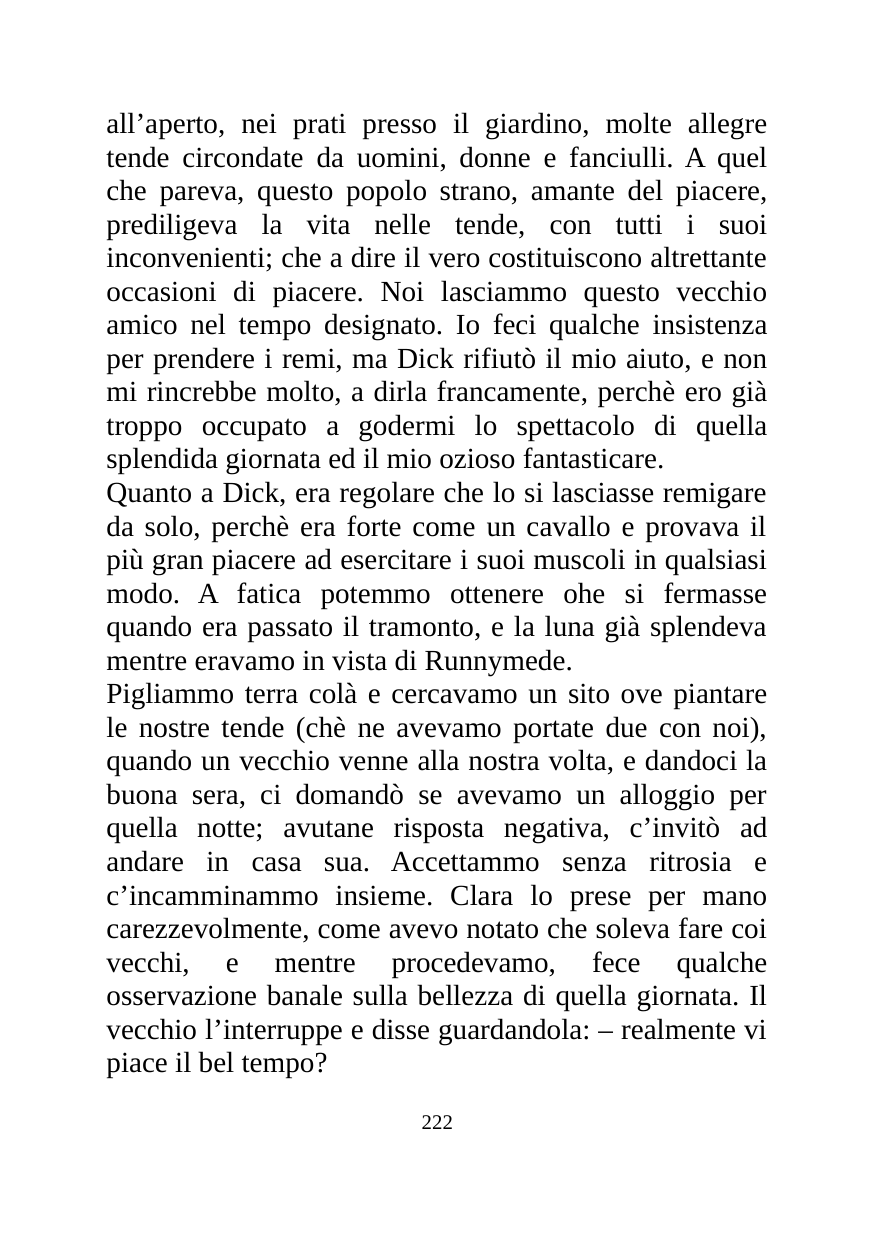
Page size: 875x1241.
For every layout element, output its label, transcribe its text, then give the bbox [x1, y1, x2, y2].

text all’aperto, nei prati presso il giardino, molte allegre tende circondate da uomini, donne e fanciulli. A quel che pareva, questo popolo strano, amante del piacere, prediligeva la vita nelle tende, con tutti i suoi inconvenienti; che a dire il vero costituiscono altrettante occasioni di piacere. Noi lasciammo questo vecchio amico nel tempo designato. Io feci qualche insistenza per prendere i remi, ma Dick rifiutò il mio aiuto, e non mi rincrebbe molto, a dirla francamente, perchè ero già troppo occupato a godermi lo spettacolo di quella splendida giornata ed il mio ozioso fantasticare. [106, 106, 768, 475]
text Pigliammo terra colà e cercavamo un sito ove piantare le nostre tende (chè ne avevamo portate due con noi), quando un vecchio venne alla nostra volta, e dandoci la buona sera, ci domandò se avevamo un alloggio per quella notte; avutane risposta negativa, c’invitò ad andare in casa sua. Accettammo senza ritrosia e c’incamminammo insieme. Clara lo prese per mano carezzevolmente, come avevo notato che soleva fare coi vecchi, e mentre procedevamo, fece qualche osservazione banale sulla bellezza di quella giornata. Il vecchio l’interruppe e disse guardandola: – realmente vi piace il bel tempo? [106, 676, 768, 1079]
text Quanto a Dick, era regolare che lo si lasciasse remigare da solo, perchè era forte come un cavallo e provava il più gran piacere ad esercitare i suoi muscoli in qualsiasi modo. A fatica potemmo ottenere ohe si fermasse quando era passato il tramonto, e la luna già splendeva mentre eravamo in vista di Runnymede. [106, 475, 768, 676]
